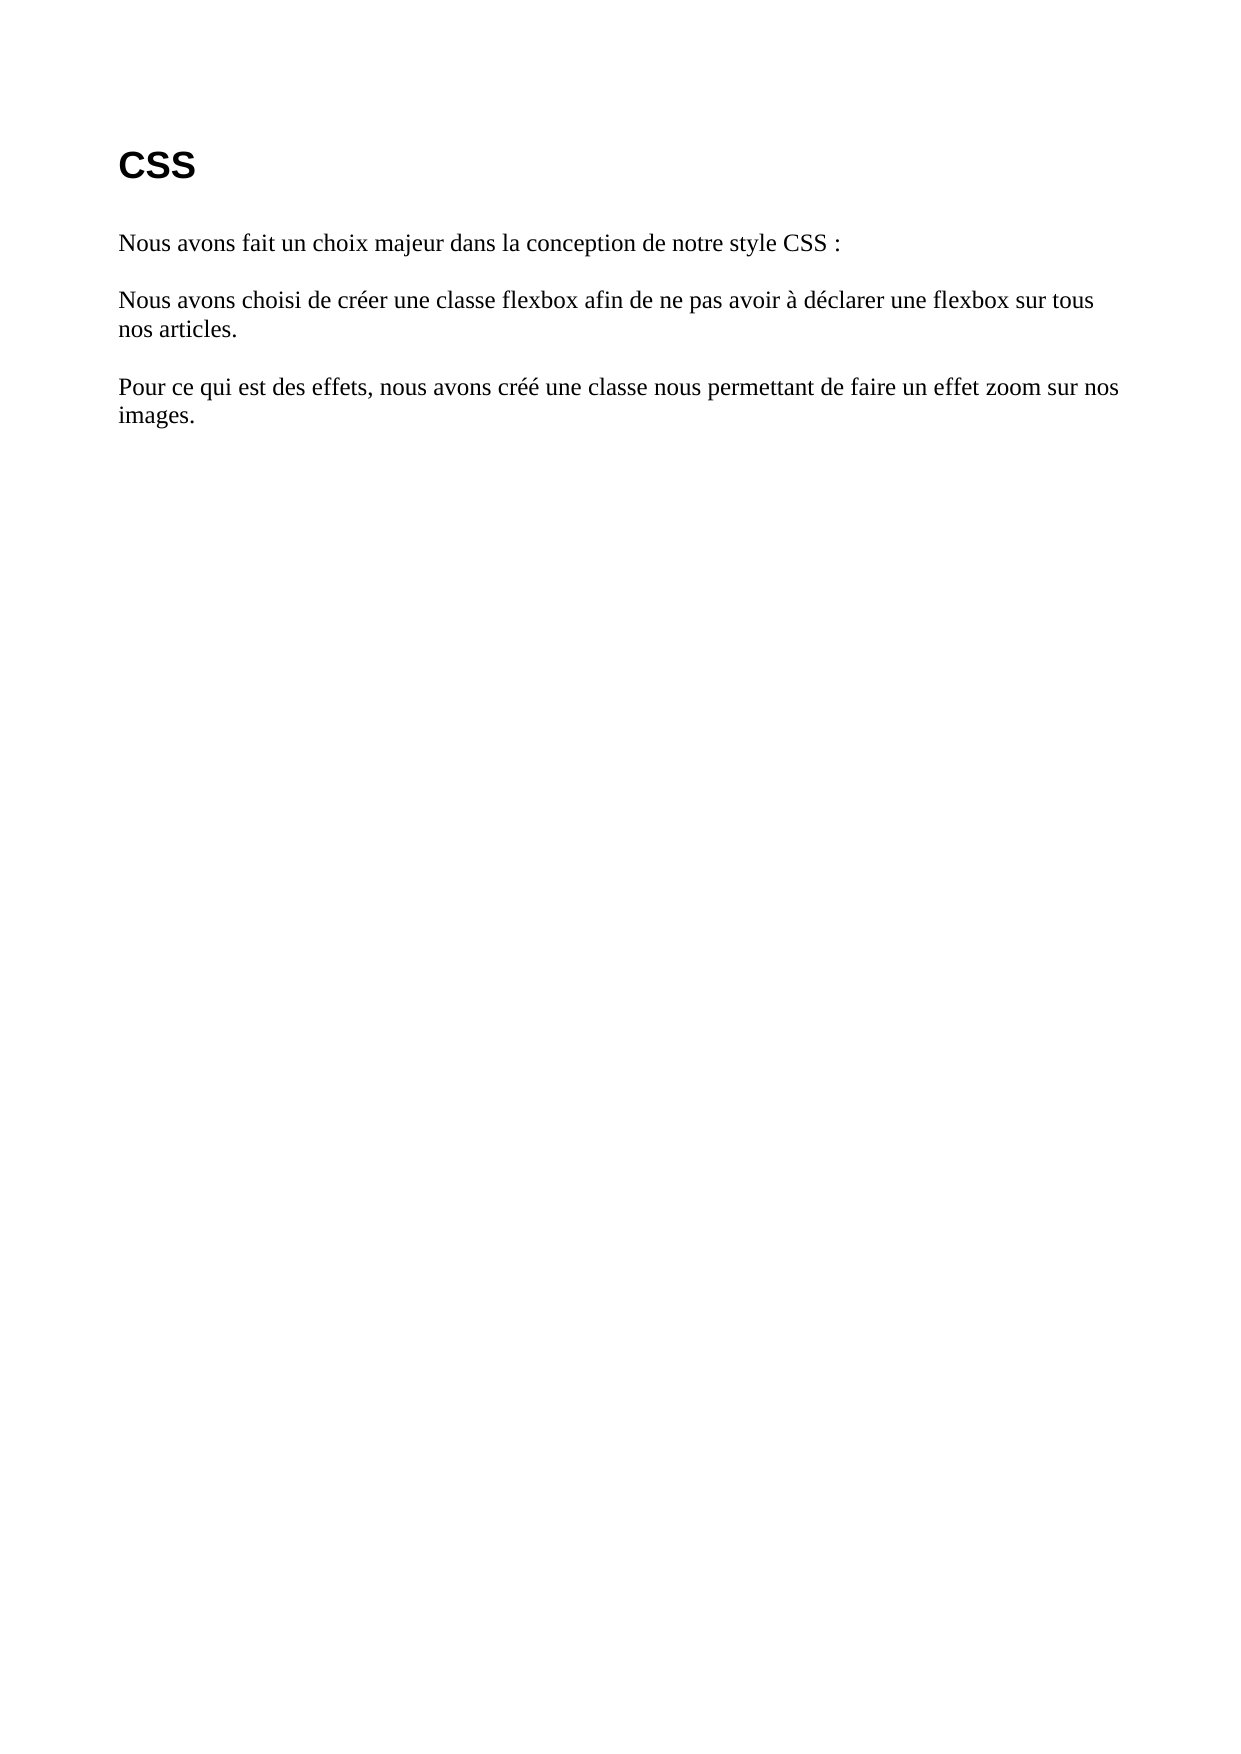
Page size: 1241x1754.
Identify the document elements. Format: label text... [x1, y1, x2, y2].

text Nous avons choisi de créer une classe flexbox afin de ne pas avoir à déclarer une flexbox sur tous nos articles. [118, 286, 1122, 343]
subtitle CSS [118, 143, 1122, 187]
text Pour ce qui est des effets, nous avons créé une classe nous permettant de faire un effet zoom sur nos images. [118, 372, 1122, 429]
text Nous avons fait un choix majeur dans la conception de notre style CSS : [118, 228, 1122, 257]
